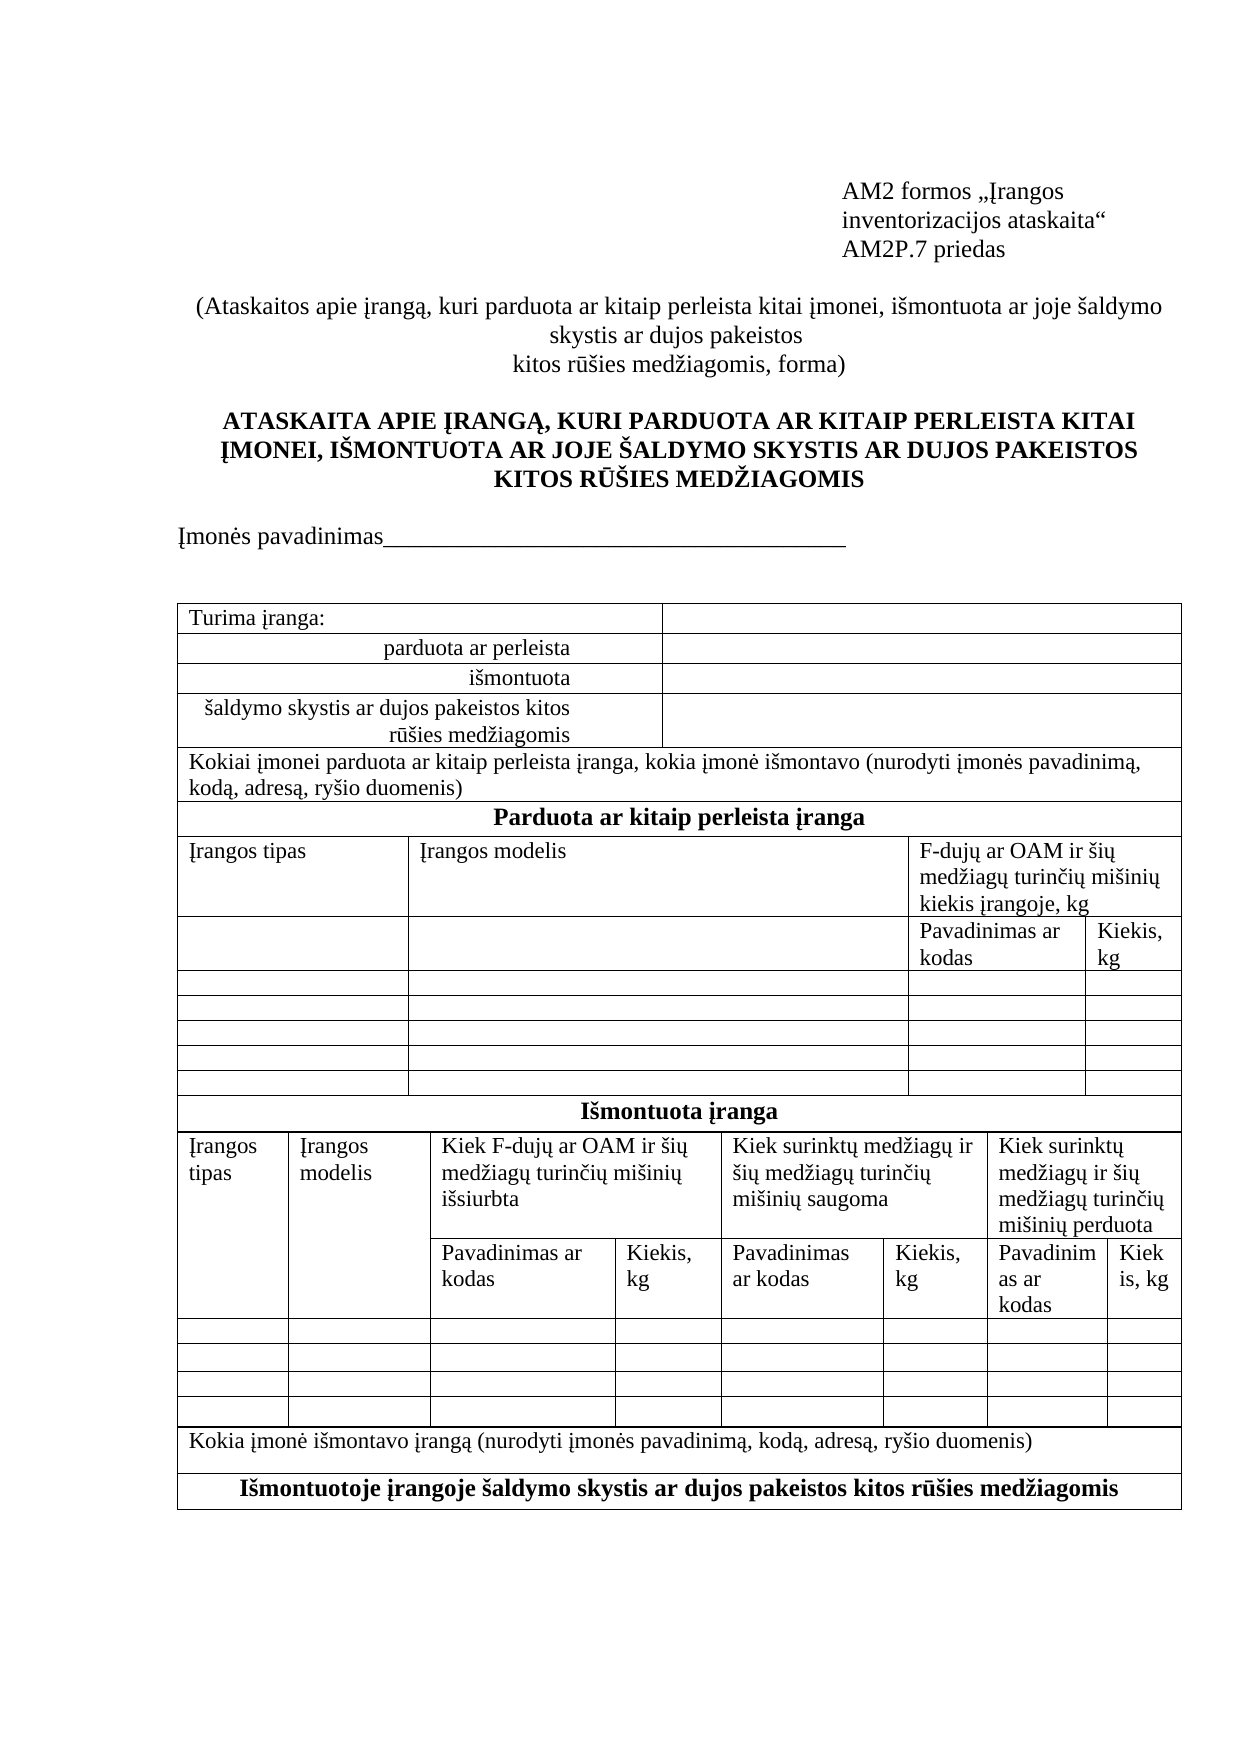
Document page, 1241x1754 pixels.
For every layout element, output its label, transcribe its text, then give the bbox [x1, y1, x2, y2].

table_cell [431, 1319, 615, 1343]
table_cell [409, 917, 908, 970]
table_header Turima įranga: [178, 604, 662, 633]
table_cell [616, 1372, 721, 1396]
table_cell [909, 1046, 1085, 1070]
table_cell [178, 1046, 408, 1070]
table_cell [722, 1319, 883, 1343]
text Įmonės pavadinimas_____________________________________ [177, 521, 1181, 550]
table_cell [722, 1372, 883, 1396]
table_cell [663, 694, 1181, 747]
table_cell [1108, 1397, 1181, 1426]
table_cell [1086, 1071, 1181, 1095]
table_cell Kokia įmonė išmontavo įrangą (nurodyti įmonės pavadinimą, kodą, adresą, ryšio duomenis) [178, 1428, 1181, 1472]
table_cell [884, 1397, 987, 1426]
table_cell [178, 1372, 288, 1396]
table_cell Įrangos modelis [409, 837, 908, 916]
table_cell [178, 1344, 288, 1371]
table_cell [884, 1344, 987, 1371]
table_cell [289, 1319, 430, 1343]
text inventorizacijos ataskaita“ [842, 205, 1181, 234]
table_cell [178, 1021, 408, 1045]
table_cell [409, 1071, 908, 1095]
table_cell [409, 1021, 908, 1045]
table_cell Parduota ar kitaip perleista įranga [178, 802, 1181, 836]
table_cell [1108, 1372, 1181, 1396]
table_cell [884, 1372, 987, 1396]
text (Ataskaitos apie įrangą, kuri parduota ar kitaip perleista kitai įmonei, išmontuota ar joje šaldymo skystis ar dujos pakeistos [177, 291, 1181, 349]
table_cell [289, 1372, 430, 1396]
table_cell Kiekis, kg [616, 1239, 721, 1318]
table_cell Įrangos tipas [178, 837, 408, 916]
table_cell Kiekis, kg [884, 1239, 987, 1318]
table_cell [409, 971, 908, 995]
table_cell išmontuota [178, 664, 662, 693]
table_cell [722, 1397, 883, 1426]
table_cell parduota ar perleista [178, 634, 662, 663]
table_cell [1086, 971, 1181, 995]
table_cell [988, 1372, 1107, 1396]
table_cell [909, 1021, 1085, 1045]
table_cell [884, 1319, 987, 1343]
table_cell [663, 664, 1181, 693]
table_cell [1086, 1021, 1181, 1045]
table_cell [178, 971, 408, 995]
text AM2P.7 priedas [842, 234, 1181, 263]
table_cell [1086, 1046, 1181, 1070]
table_cell Pavadinimas ar kodas [988, 1239, 1107, 1318]
table_cell Įrangos modelis [289, 1133, 430, 1318]
table_cell [178, 1071, 408, 1095]
text AM2 formos „Įrangos [842, 176, 1181, 205]
table_cell [616, 1319, 721, 1343]
table_cell [289, 1344, 430, 1371]
table_cell [178, 1319, 288, 1343]
table_cell Pavadinimas ar kodas [431, 1239, 615, 1318]
table_cell [431, 1344, 615, 1371]
table_cell [616, 1397, 721, 1426]
table_cell F-dujų ar OAM ir šių medžiagų turinčių mišinių kiekis įrangoje, kg [909, 837, 1181, 916]
table_cell Kiek surinktų medžiagų ir šių medžiagų turinčių mišinių saugoma [722, 1133, 987, 1238]
table_cell [178, 917, 408, 970]
table_cell [1108, 1344, 1181, 1371]
text kitos rūšies medžiagomis, forma) [177, 349, 1181, 378]
table_cell [909, 996, 1085, 1020]
table_header [663, 604, 1181, 633]
table_cell Kiek surinktų medžiagų ir šių medžiagų turinčių mišinių perduota [988, 1133, 1181, 1238]
table_cell [722, 1344, 883, 1371]
table_cell [988, 1319, 1107, 1343]
table_cell [178, 996, 408, 1020]
table_cell Kiekis, kg [1086, 917, 1181, 970]
table_cell [409, 1046, 908, 1070]
table_cell [663, 634, 1181, 663]
table_cell [431, 1397, 615, 1426]
table_cell [1108, 1319, 1181, 1343]
table_cell [178, 1397, 288, 1426]
table_cell [1086, 996, 1181, 1020]
table_cell [289, 1397, 430, 1426]
table_cell Kiekis, kg [1108, 1239, 1181, 1318]
table_cell [909, 971, 1085, 995]
table_cell [431, 1372, 615, 1396]
table_cell [616, 1344, 721, 1371]
table_cell [988, 1344, 1107, 1371]
table_cell šaldymo skystis ar dujos pakeistos kitos rūšies medžiagomis [178, 694, 662, 747]
table_cell [909, 1071, 1085, 1095]
table_cell Įrangos tipas [178, 1133, 288, 1318]
table_cell [988, 1397, 1107, 1426]
table_cell Pavadinimas ar kodas [909, 917, 1085, 970]
text ATASKAITA APIE ĮRANGĄ, KURI PARDUOTA AR KITAIP PERLEISTA KITAI ĮMONEI, IŠMONTUOTA AR JOJE ŠALDYMO SKYSTIS AR DUJOS PAKEISTOS KITOS RŪŠIES MEDŽIAGOMIS [177, 406, 1181, 493]
table_cell Pavadinimas ar kodas [722, 1239, 883, 1318]
table_cell Išmontuotoje įrangoje šaldymo skystis ar dujos pakeistos kitos rūšies medžiagomis [178, 1474, 1181, 1509]
table_cell [409, 996, 908, 1020]
table_cell Kiek F-dujų ar OAM ir šių medžiagų turinčių mišinių išsiurbta [431, 1133, 721, 1238]
table_cell Kokiai įmonei parduota ar kitaip perleista įranga, kokia įmonė išmontavo (nurodyti įmonės pavadinimą, kodą, adresą, ryšio duomenis) [178, 748, 1181, 801]
table_cell Išmontuota įranga [178, 1096, 1181, 1131]
